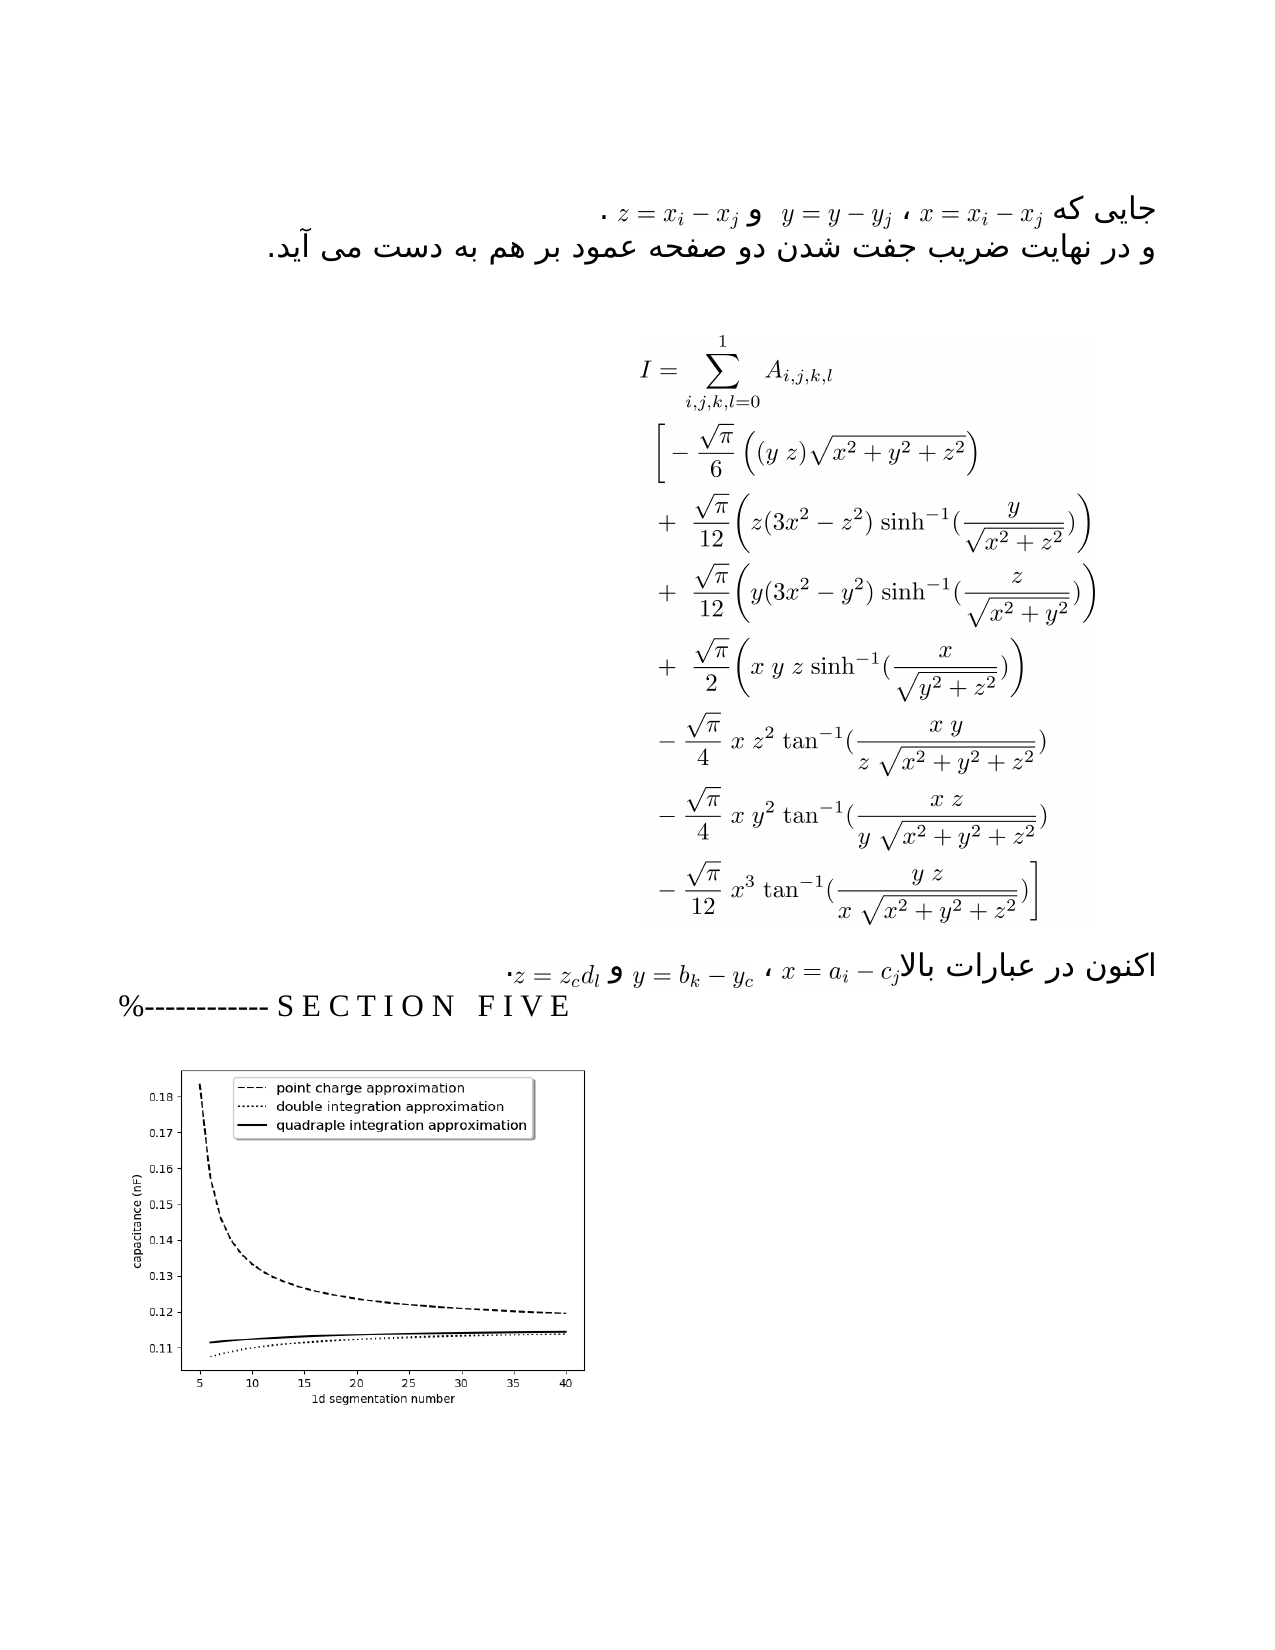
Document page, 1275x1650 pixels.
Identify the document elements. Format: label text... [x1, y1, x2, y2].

picture [782, 209, 891, 229]
text و در نهایت ضریب جفت شدن دو صفحه عمود بر هم به دست می آید. [118, 228, 1157, 264]
picture [782, 967, 899, 986]
text %------------ S E C T I O N F I V E [118, 988, 1157, 1023]
text اکنون در عبارات بالا ، و . [118, 947, 1157, 988]
picture [920, 209, 1042, 229]
picture [618, 209, 738, 229]
picture [640, 335, 1095, 925]
text جایی که ، و . [118, 190, 1157, 228]
picture [116, 1023, 636, 1413]
picture [514, 965, 599, 987]
picture [633, 965, 753, 988]
